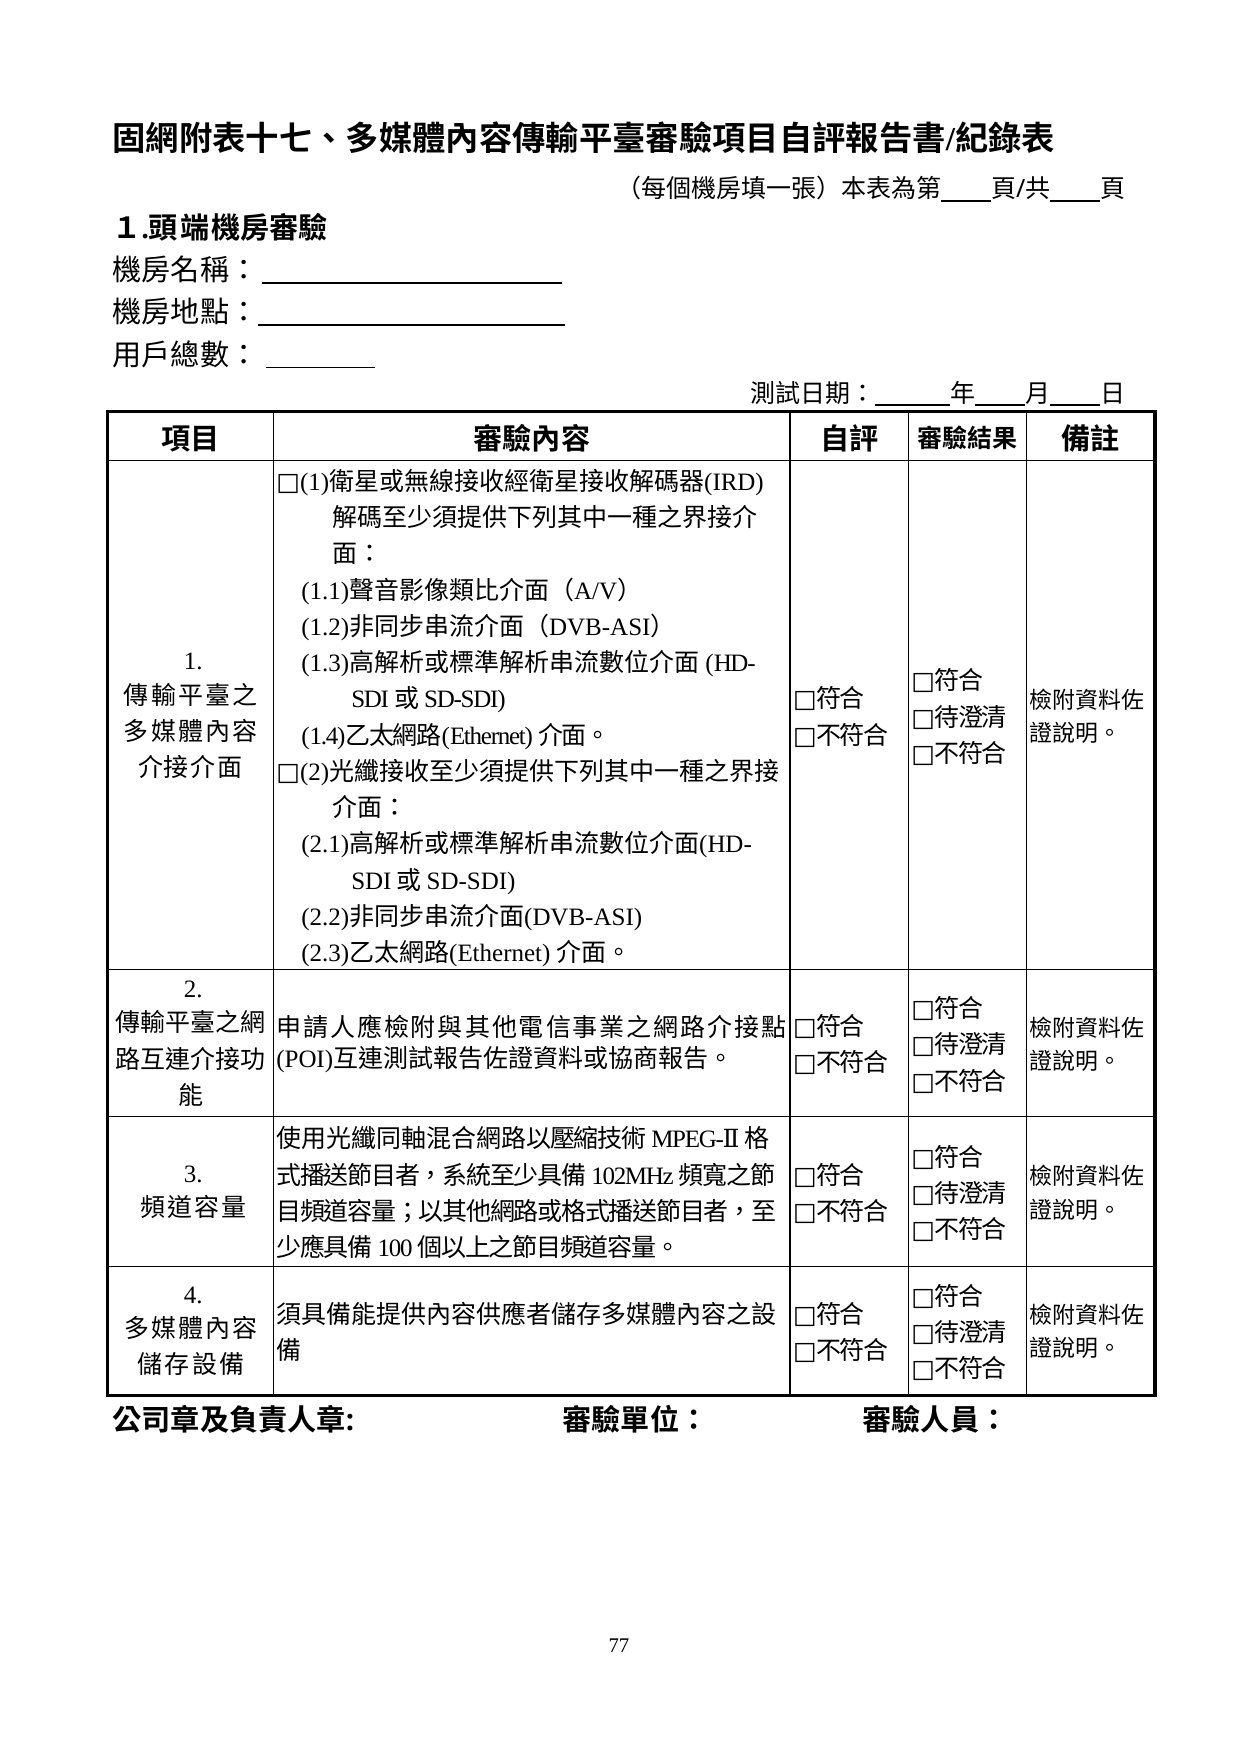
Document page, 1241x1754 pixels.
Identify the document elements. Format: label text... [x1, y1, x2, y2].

subtitle 固網附表十七、多媒體內容傳輸平臺審驗項目自評報告書/紀錄表 [112, 112, 1125, 160]
table_header 審驗結果 [909, 413, 1026, 460]
text 機房地點： [112, 289, 1125, 331]
text １.頭端機房審驗 [112, 204, 1125, 246]
table_cell 使用光纖同軸混合網路以壓縮技術MPEG-Ⅱ格式播送節目者，系統至少具備102MHz頻寬之節目頻道容量；以其他網路或格式播送節目者，至少應具備100個以上之節目頻道容量。 [274, 1117, 789, 1266]
table_cell □符合 □不符合 [791, 970, 908, 1116]
text 機房名稱： [112, 246, 1125, 289]
text 用戶總數： [112, 331, 1125, 373]
table_cell □符合 □待澄清 □不符合 [909, 461, 1026, 969]
table_cell 3. 頻道容量 [109, 1117, 273, 1266]
table_header 審驗內容 [274, 413, 789, 460]
text （每個機房填一張）本表為第 頁/共 頁 [112, 173, 1125, 204]
table_cell 2. 傳輸平臺之網路互連介接功能 [109, 970, 273, 1116]
text 公司章及負責人章: 審驗單位： 審驗人員： [112, 1397, 1153, 1439]
table_cell □符合 □待澄清 □不符合 [909, 1267, 1026, 1393]
table_header 項目 [109, 413, 273, 460]
table_header 備註 [1027, 413, 1153, 460]
text 測試日期： 年 月 日 [112, 373, 1125, 409]
table_cell □(1)衛星或無線接收經衛星接收解碼器(IRD)解碼至少須提供下列其中一種之界接介面： (1.1)聲音影像類比介面（A/V） (1.2)非同步串流介面（DVB-ASI） (1.3)高解析或標準解析串流數位介面 (HD-SDI或SD-SDI) (1.4)乙太網路(Ethernet) 介面。 □(2)光纖接收至少須提供下列其中一種之界接介面： (2.1)高解析或標準解析串流數位介面(HD-SDI或SD-SDI) (2.2)非同步串流介面(DVB-ASI) (2.3)乙太網路(Ethernet) 介面。 [274, 461, 789, 969]
table_cell □符合 □待澄清 □不符合 [909, 1117, 1026, 1266]
table_cell 1. 傳輸平臺之多媒體內容介接介面 [109, 461, 273, 969]
table_cell 4. 多媒體內容儲存設備 [109, 1267, 273, 1393]
table_cell □符合 □不符合 [791, 1117, 908, 1266]
table_cell □符合 □不符合 [791, 1267, 908, 1393]
table_cell 檢附資料佐證說明。 [1027, 970, 1153, 1116]
table_cell 檢附資料佐證說明。 [1027, 1117, 1153, 1266]
table_cell 檢附資料佐證說明。 [1027, 461, 1153, 969]
table_header 自評 [791, 413, 908, 460]
table_cell □符合 □不符合 [791, 461, 908, 969]
table_cell □符合 □待澄清 □不符合 [909, 970, 1026, 1116]
table_cell 申請人應檢附與其他電信事業之網路介接點(POI)互連測試報告佐證資料或協商報告。 [274, 970, 789, 1116]
table_cell 檢附資料佐證說明。 [1027, 1267, 1153, 1393]
table_cell 須具備能提供內容供應者儲存多媒體內容之設備 [274, 1267, 789, 1393]
